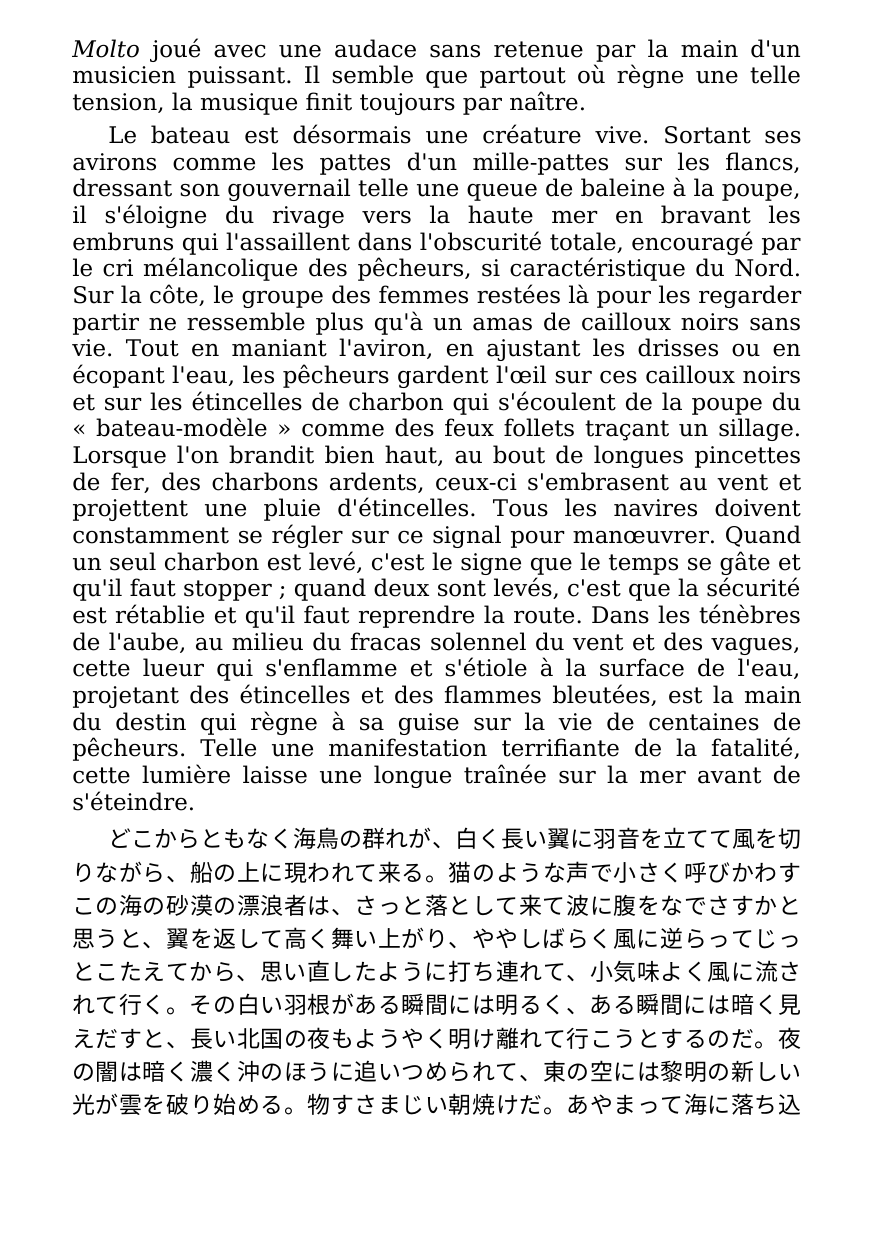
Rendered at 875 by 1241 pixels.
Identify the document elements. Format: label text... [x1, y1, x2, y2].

text どこからともなく海鳥の群れが、白く長い翼に羽音を立てて風を切りながら、船の上に現われて来る。猫のような声で小さく呼びかわすこの海の砂漠の漂浪者は、さっと落として来て波に腹をなでさすかと思うと、翼を返して高く舞い上がり、ややしばらく風に逆らってじっとこたえてから、思い直したように打ち連れて、小気味よく風に流されて行く。その白い羽根がある瞬間には明るく、ある瞬間には暗く見えだすと、長い北国の夜もようやく明け離れて行こうとするのだ。夜の闇は暗く濃く沖のほうに追いつめられて、東の空には黎明の新しい光が雲を破り始める。物すさまじい朝焼けだ。あやまって海に落ち込 [72, 821, 802, 1120]
text Molto joué avec une audace sans retenue par la main d'un musicien puissant. Il semble que partout où règne une telle tension, la musique finit toujours par naître. [72, 36, 802, 116]
text Le bateau est désormais une créature vive. Sortant ses avirons comme les pattes d'un mille-pattes sur les flancs, dressant son gouvernail telle une queue de baleine à la poupe, il s'éloigne du rivage vers la haute mer en bravant les embruns qui l'assaillent dans l'obscurité totale, encouragé par le cri mélancolique des pêcheurs, si caractéristique du Nord. Sur la côte, le groupe des femmes restées là pour les regarder partir ne ressemble plus qu'à un amas de cailloux noirs sans vie. Tout en maniant l'aviron, en ajustant les drisses ou en écopant l'eau, les pêcheurs gardent l'œil sur ces cailloux noirs et sur les étincelles de charbon qui s'écoulent de la poupe du « bateau-modèle » comme des feux follets traçant un sillage. Lorsque l'on brandit bien haut, au bout de longues pincettes de fer, des charbons ardents, ceux-ci s'embrasent au vent et projettent une pluie d'étincelles. Tous les navires doivent constamment se régler sur ce signal pour manœuvrer. Quand un seul charbon est levé, c'est le signe que le temps se gâte et qu'il faut stopper ; quand deux sont levés, c'est que la sécurité est rétablie et qu'il faut reprendre la route. Dans les ténèbres de l'aube, au milieu du fracas solennel du vent et des vagues, cette lueur qui s'enflamme et s'étiole à la surface de l'eau, projetant des étincelles et des flammes bleutées, est la main du destin qui règne à sa guise sur la vie de centaines de pêcheurs. Telle une manifestation terrifiante de la fatalité, cette lumière laisse une longue traînée sur la mer avant de s'éteindre. [72, 122, 802, 815]
